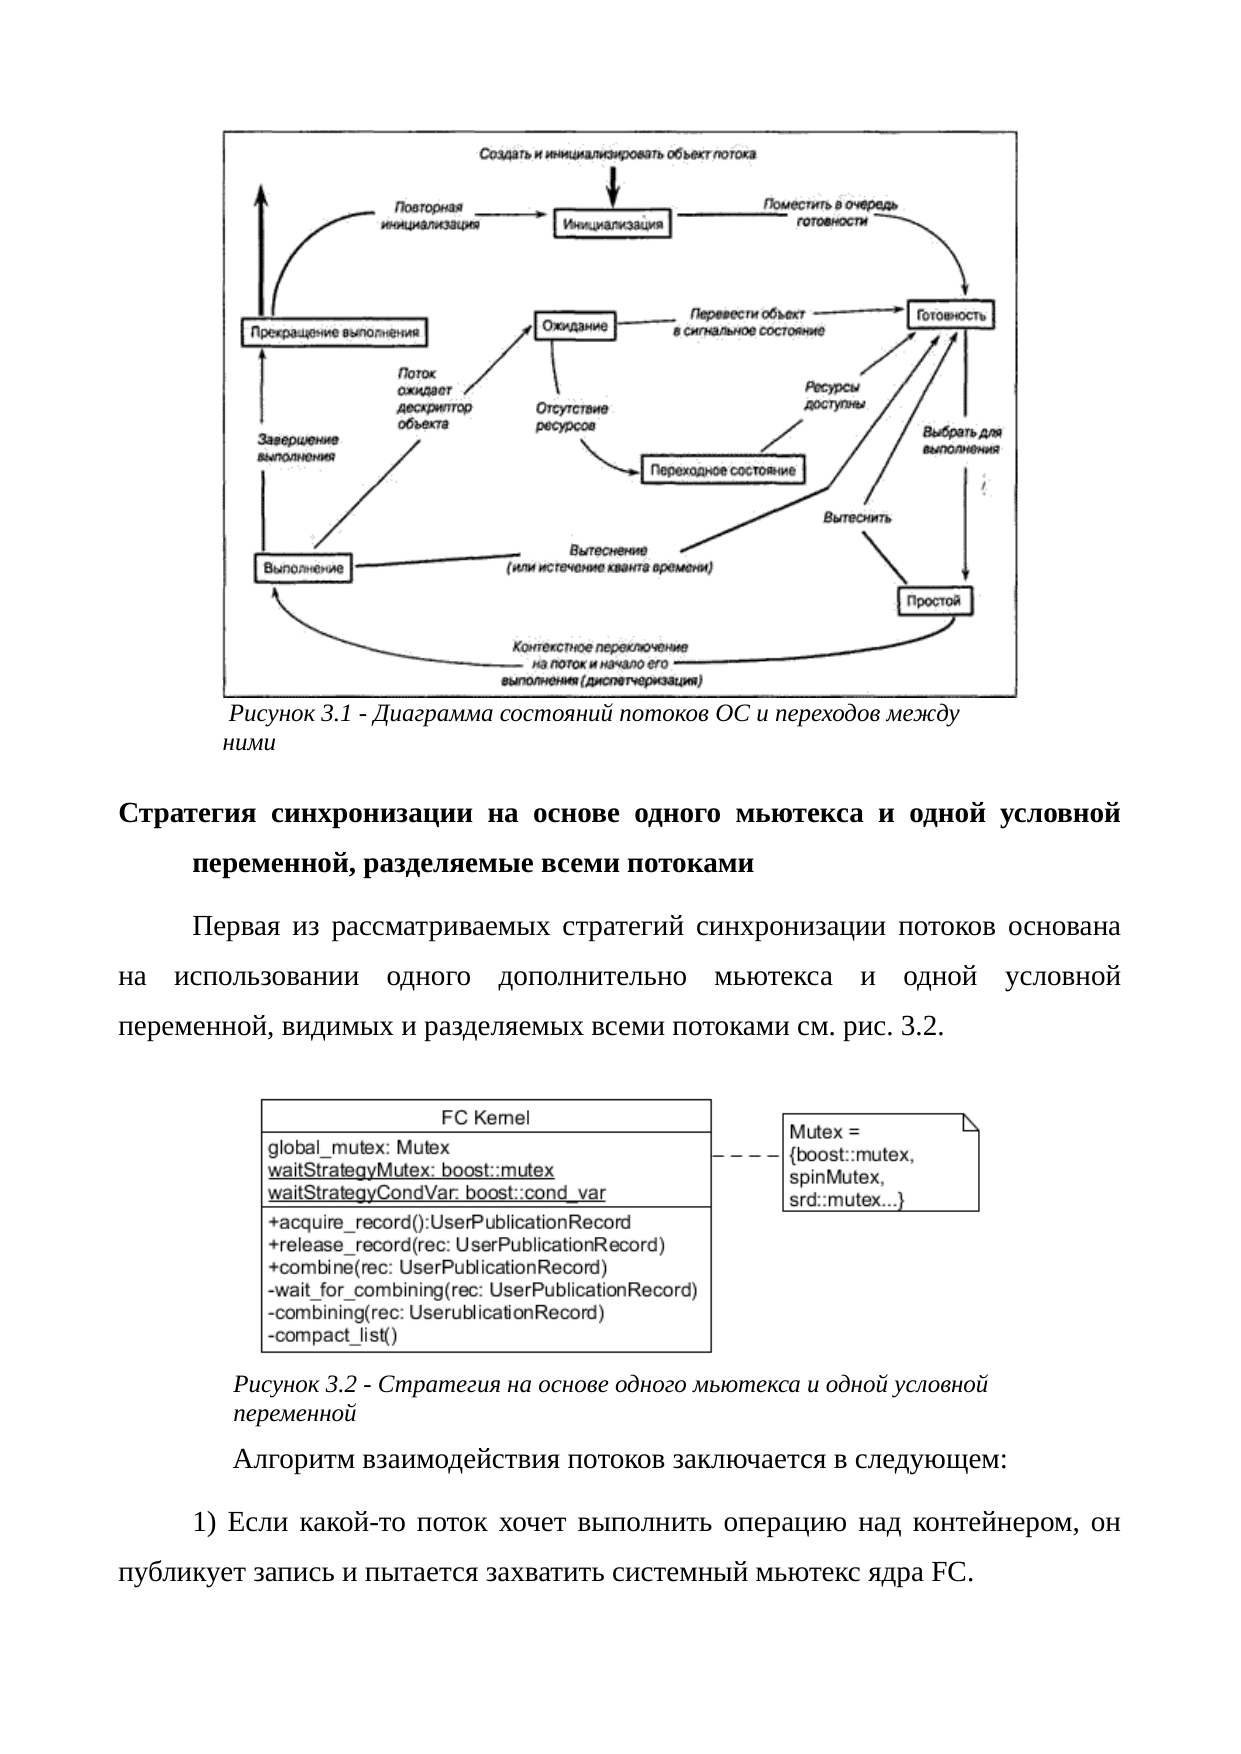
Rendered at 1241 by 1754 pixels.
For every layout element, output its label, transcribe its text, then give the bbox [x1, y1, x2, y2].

text Алгоритм взаимодействия потоков заключается в следующем: [118, 1441, 1122, 1475]
text Рисунок 3.2 - Стратегия на основе одного мьютекса и одной условной переменной [233, 1370, 1007, 1427]
text 1) Если какой-то поток хочет выполнить операцию над контейнером, он публикует запись и пытается захватить системный мьютекс ядра FC. [118, 1504, 1122, 1588]
text Стратегия синхронизации на основе одного мьютекса и одной условной переменной, разделяемые всеми потоками [118, 795, 1122, 878]
text Первая из рассматриваемых стратегий синхронизации потоков основана на использовании одного дополнительно мьютекса и одной условной переменной, видимых и разделяемых всеми потоками см. рис. 3.2. [118, 908, 1122, 1042]
text Рисунок 3.1 - Диаграмма состояний потоков ОС и переходов между ними [222, 698, 1018, 755]
